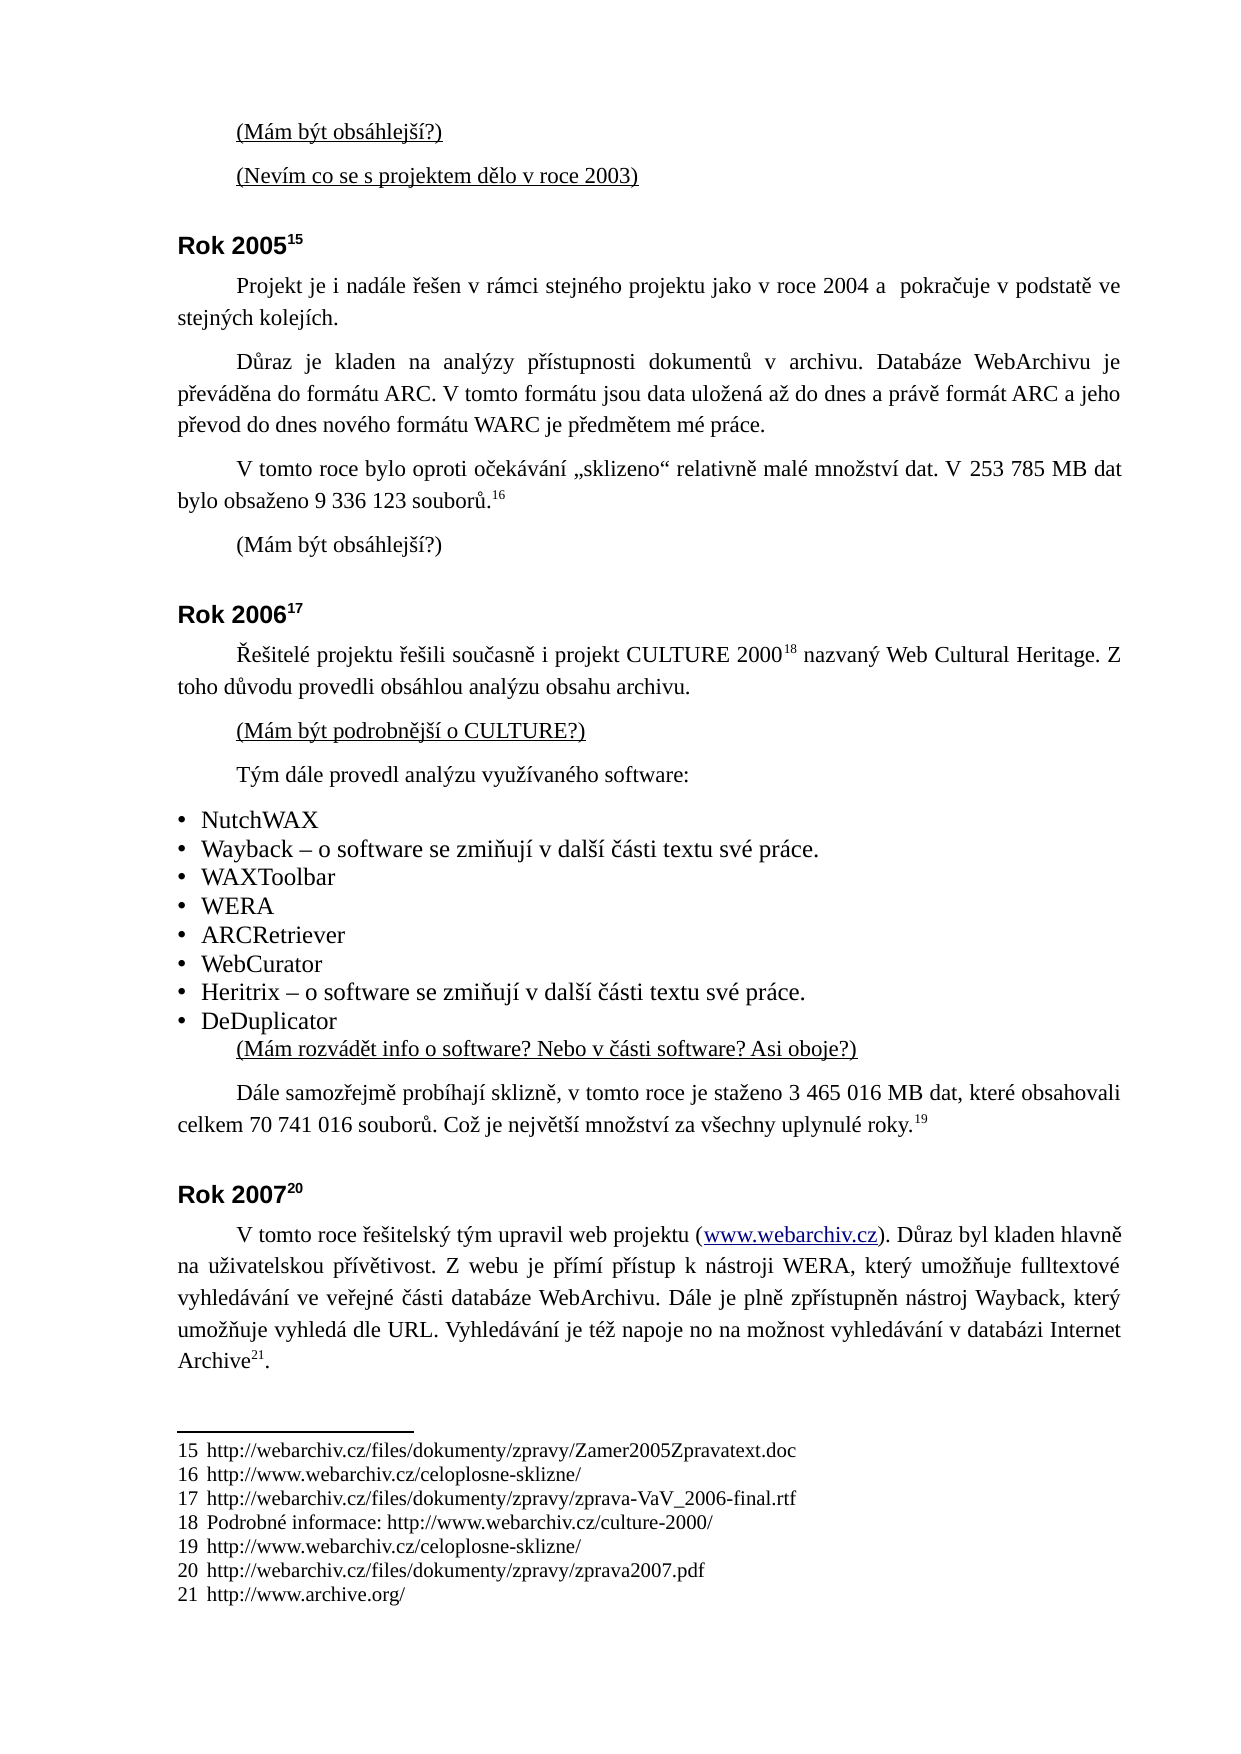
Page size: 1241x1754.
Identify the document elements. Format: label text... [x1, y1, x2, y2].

list ARCRetriever [177, 920, 1122, 949]
list WebCurator [177, 949, 1122, 977]
text http://www.archive.org/ [177, 1582, 1122, 1606]
text Podrobné informace: http://www.webarchiv.cz/culture-2000/ [177, 1510, 1122, 1534]
subtitle Rok 2005 [177, 231, 1122, 260]
text Řešitelé projektu řešili současně i projekt CULTURE 2000 nazvaný Web Cultural Heritage. Z toho důvodu provedli obsáhlou analýzu obsahu archivu. [177, 641, 1122, 699]
text V tomto roce bylo oproti očekávání „sklizeno“ relativně malé množství dat. V 253 785 MB dat bylo obsaženo 9 336 123 souborů. [177, 455, 1122, 513]
subtitle Rok 2007 [177, 1180, 1122, 1208]
text (Mám být obsáhlejší?) [177, 531, 1122, 557]
subtitle Rok 2006 [177, 600, 1122, 629]
text http://webarchiv.cz/files/dokumenty/zpravy/Zamer2005Zpravatext.doc [177, 1438, 1122, 1462]
text Důraz je kladen na analýzy přístupnosti dokumentů v archivu. Databáze WebArchivu je převáděna do formátu ARC. V tomto formátu jsou data uložená až do dnes a právě formát ARC a jeho převod do dnes nového formátu WARC je předmětem mé práce. [177, 348, 1122, 438]
list WAXToolbar [177, 862, 1122, 891]
text http://webarchiv.cz/files/dokumenty/zpravy/zprava2007.pdf [177, 1558, 1122, 1582]
list Heritrix – o software se zmiňují v další části textu své práce. [177, 977, 1122, 1006]
text Projekt je i nadále řešen v rámci stejného projektu jako v roce 2004 a pokračuje v podstatě ve stejných kolejích. [177, 272, 1122, 330]
text V tomto roce řešitelský tým upravil web projektu (www.webarchiv.cz). Důraz byl kladen hlavně na uživatelskou přívětivost. Z webu je přímí přístup k nástroji WERA, který umožňuje fulltextové vyhledávání ve veřejné části databáze WebArchivu. Dále je plně zpřístupněn nástroj Wayback, který umožňuje vyhledá dle URL. Vyhledávání je též napoje no na možnost vyhledávání v databázi Internet Archive. [177, 1221, 1122, 1373]
text Dále samozřejmě probíhají sklizně, v tomto roce je staženo 3 465 016 MB dat, které obsahovali celkem 70 741 016 souborů. Což je největší množství za všechny uplynulé roky. [177, 1079, 1122, 1137]
list DeDuplicator [177, 1006, 1122, 1035]
text http://www.webarchiv.cz/celoplosne-sklizne/ [177, 1534, 1122, 1558]
text (Mám rozvádět info o software? Nebo v části software? Asi oboje?) [177, 1035, 1122, 1061]
list NutchWAX [177, 805, 1122, 834]
text http://webarchiv.cz/files/dokumenty/zpravy/zprava-VaV_2006-final.rtf [177, 1486, 1122, 1510]
list WERA [177, 891, 1122, 920]
text (Mám být obsáhlejší?) [177, 118, 1122, 144]
list Wayback – o software se zmiňují v další části textu své práce. [177, 834, 1122, 862]
text http://www.webarchiv.cz/celoplosne-sklizne/ [177, 1462, 1122, 1486]
text (Mám být podrobnější o CULTURE?) [177, 717, 1122, 743]
text (Nevím co se s projektem dělo v roce 2003) [177, 162, 1122, 188]
text Tým dále provedl analýzu využívaného software: [177, 761, 1122, 787]
